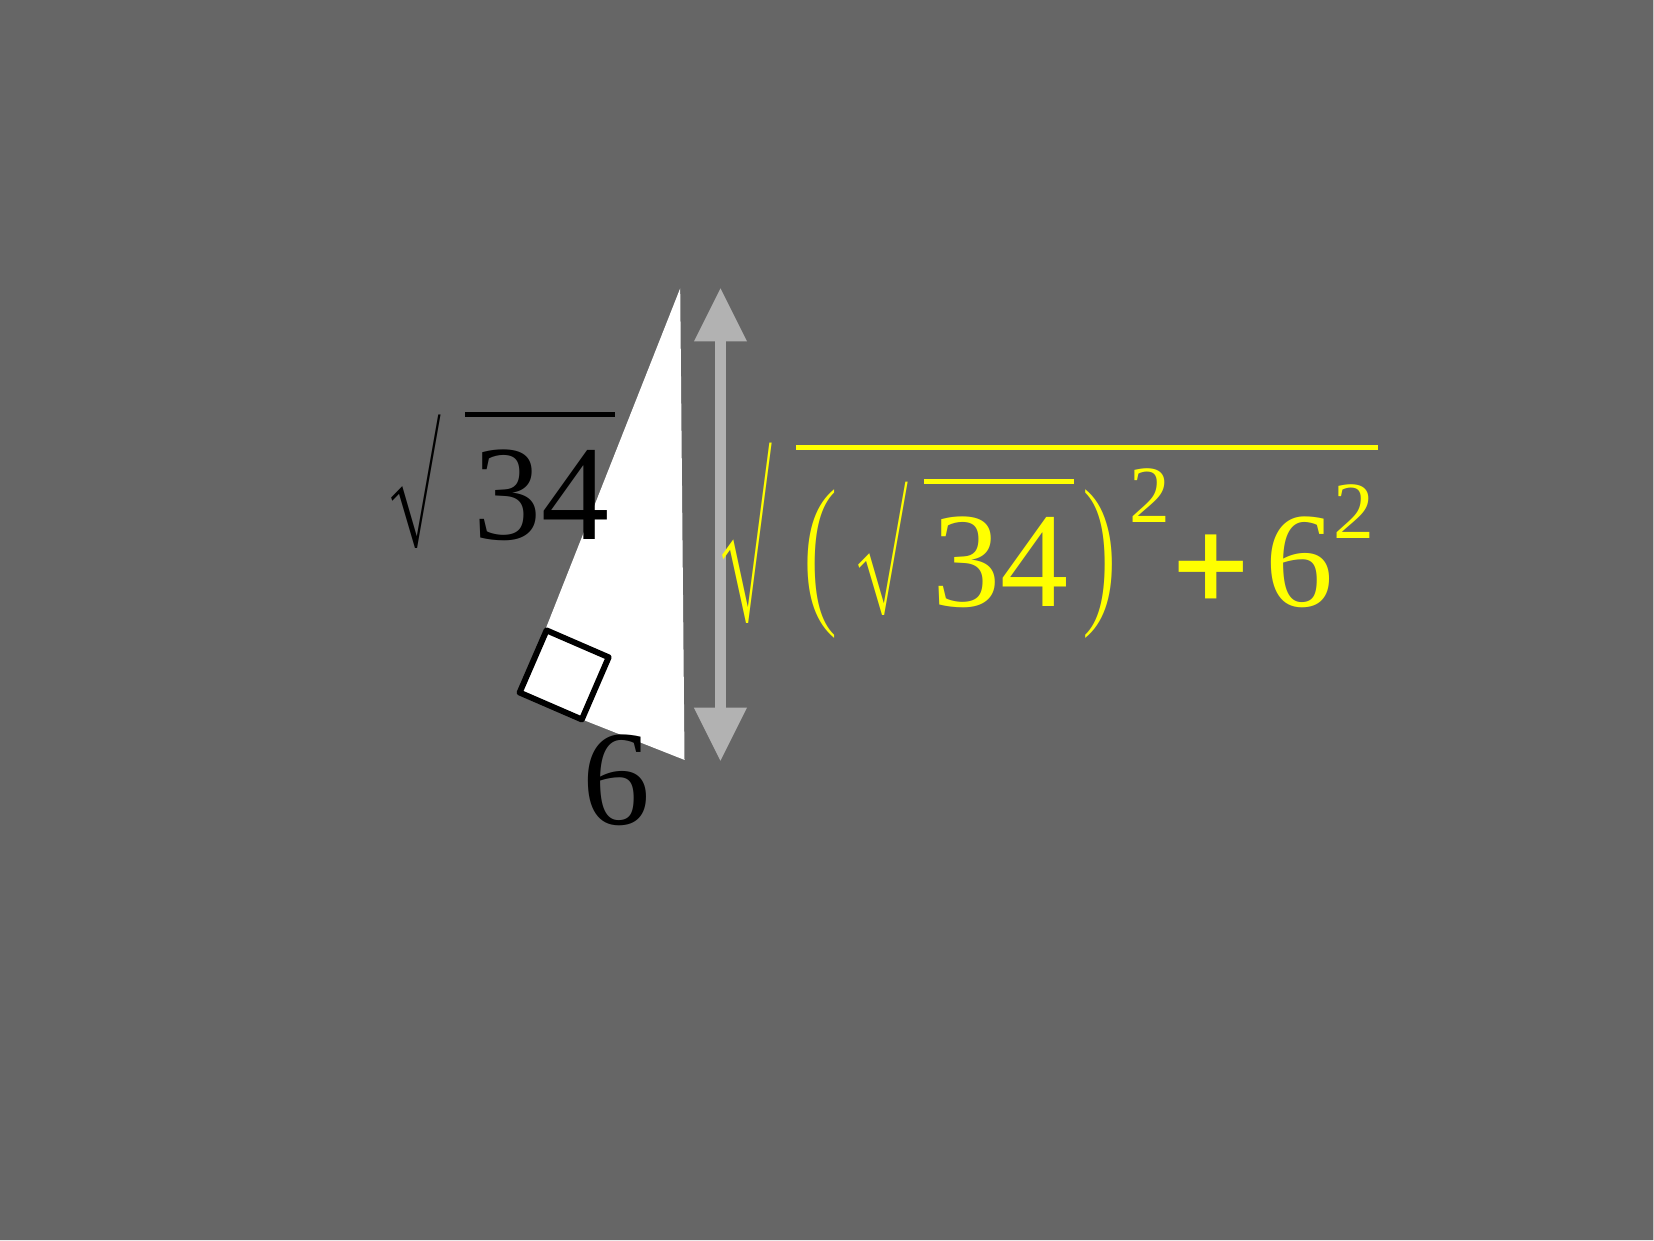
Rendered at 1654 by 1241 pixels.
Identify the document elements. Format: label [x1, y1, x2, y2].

chart [548, 705, 686, 857]
chart [354, 403, 646, 567]
chart [685, 437, 1409, 648]
text_box [0, 0, 1654, 1241]
